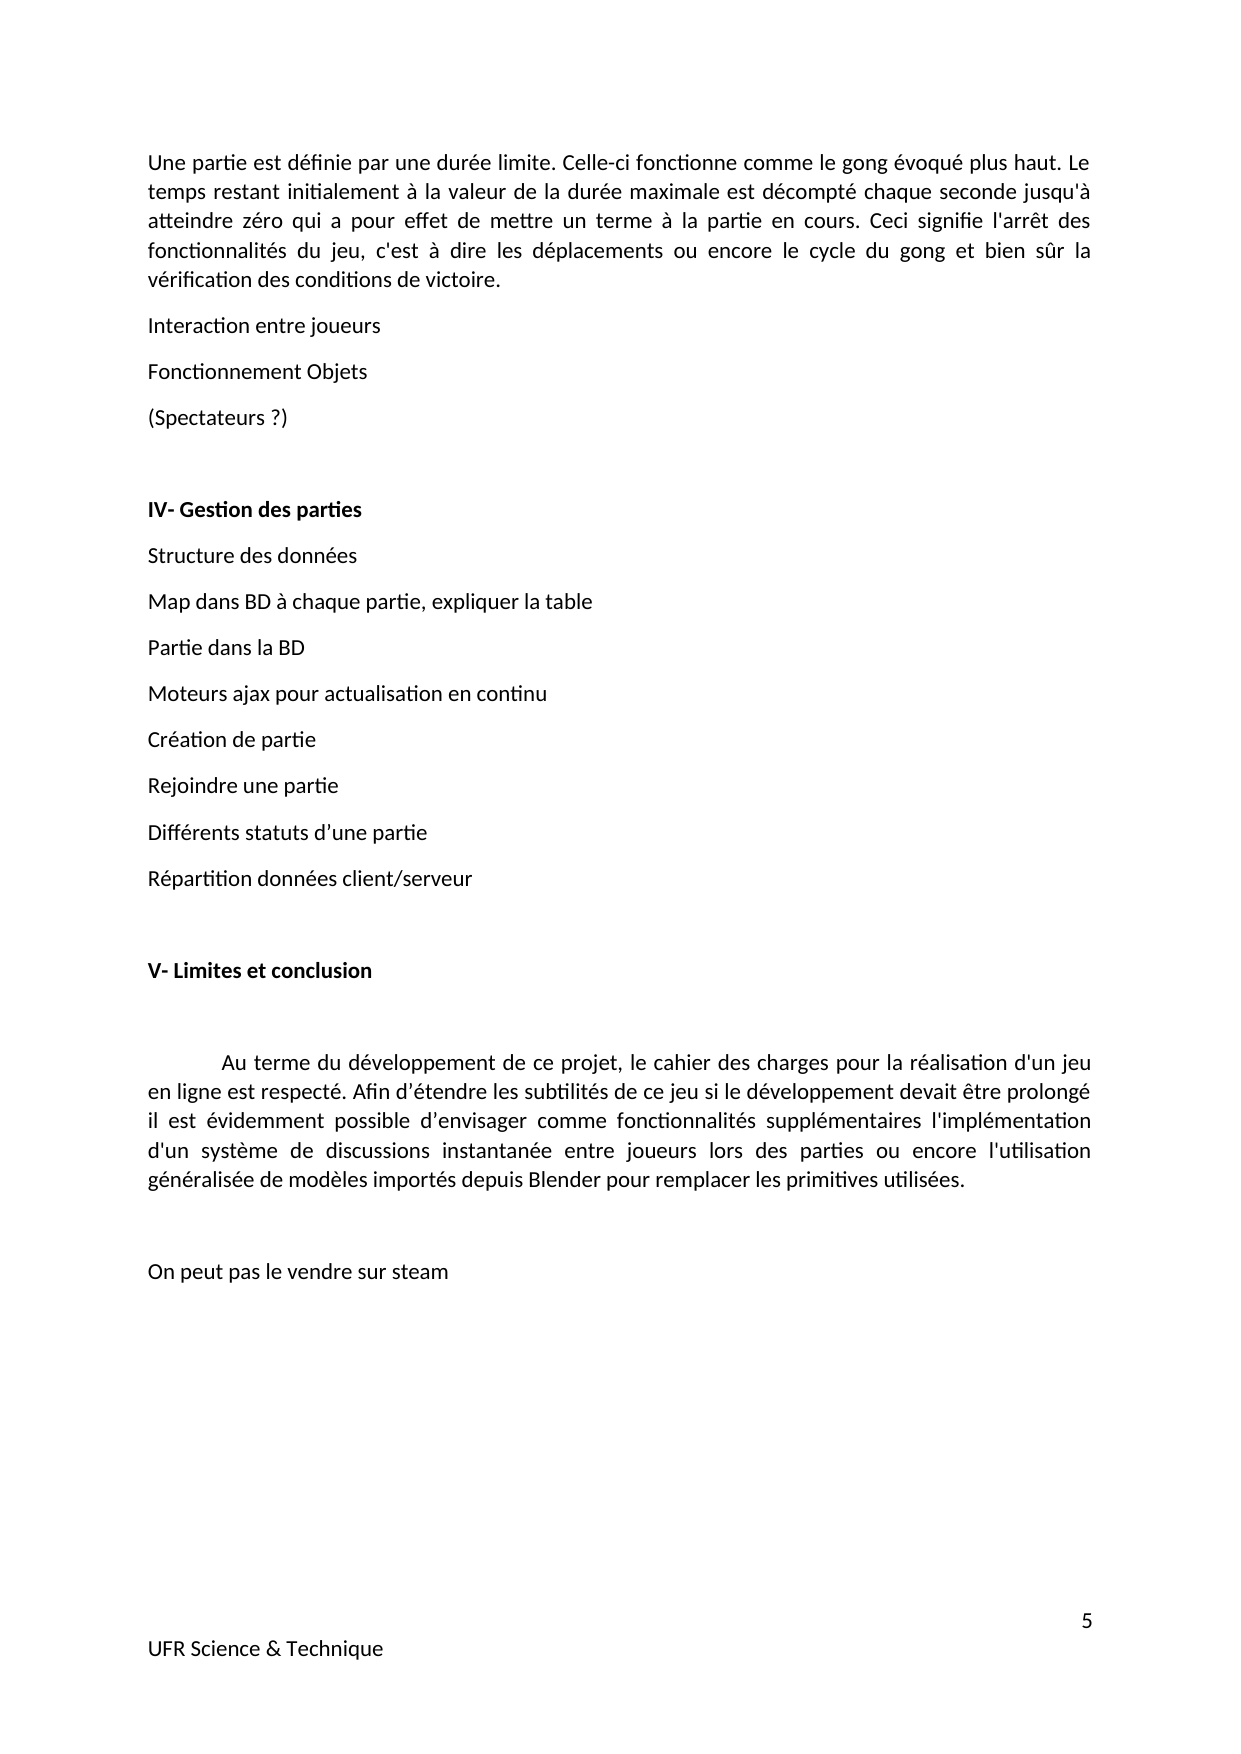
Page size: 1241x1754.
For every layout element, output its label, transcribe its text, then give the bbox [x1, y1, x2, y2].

text V- Limites et conclusion [148, 956, 1093, 984]
text IV- Gestion des parties [148, 495, 1093, 523]
text On peut pas le vendre sur steam [148, 1257, 1093, 1285]
text Structure des données [148, 541, 1093, 569]
text Moteurs ajax pour actualisation en continu [148, 679, 1093, 707]
text Répartition données client/serveur [148, 864, 1093, 892]
text Interaction entre joueurs [148, 311, 1093, 339]
text Fonctionnement Objets [148, 357, 1093, 385]
text Au terme du développement de ce projet, le cahier des charges pour la réalisation d'un jeu en ligne est respecté. Afin d’étendre les subtilités de ce jeu si le développement devait être prolongé il est évidemment possible d’envisager comme fonctionnalités supplémentaires l'implémentation d'un système de discussions instantanée entre joueurs lors des parties ou encore l'utilisation généralisée de modèles importés depuis Blender pour remplacer les primitives utilisées. [148, 1048, 1093, 1193]
text Partie dans la BD [148, 633, 1093, 661]
text (Spectateurs ?) [148, 403, 1093, 431]
text Différents statuts d’une partie [148, 818, 1093, 846]
text Une partie est définie par une durée limite. Celle-ci fonctionne comme le gong évoqué plus haut. Le temps restant initialement à la valeur de la durée maximale est décompté chaque seconde jusqu'à atteindre zéro qui a pour effet de mettre un terme à la partie en cours. Ceci signifie l'arrêt des fonctionnalités du jeu, c'est à dire les déplacements ou encore le cycle du gong et bien sûr la vérification des conditions de victoire. [148, 148, 1093, 293]
text Map dans BD à chaque partie, expliquer la table [148, 587, 1093, 615]
text Création de partie [148, 726, 1093, 753]
text Rejoindre une partie [148, 772, 1093, 799]
